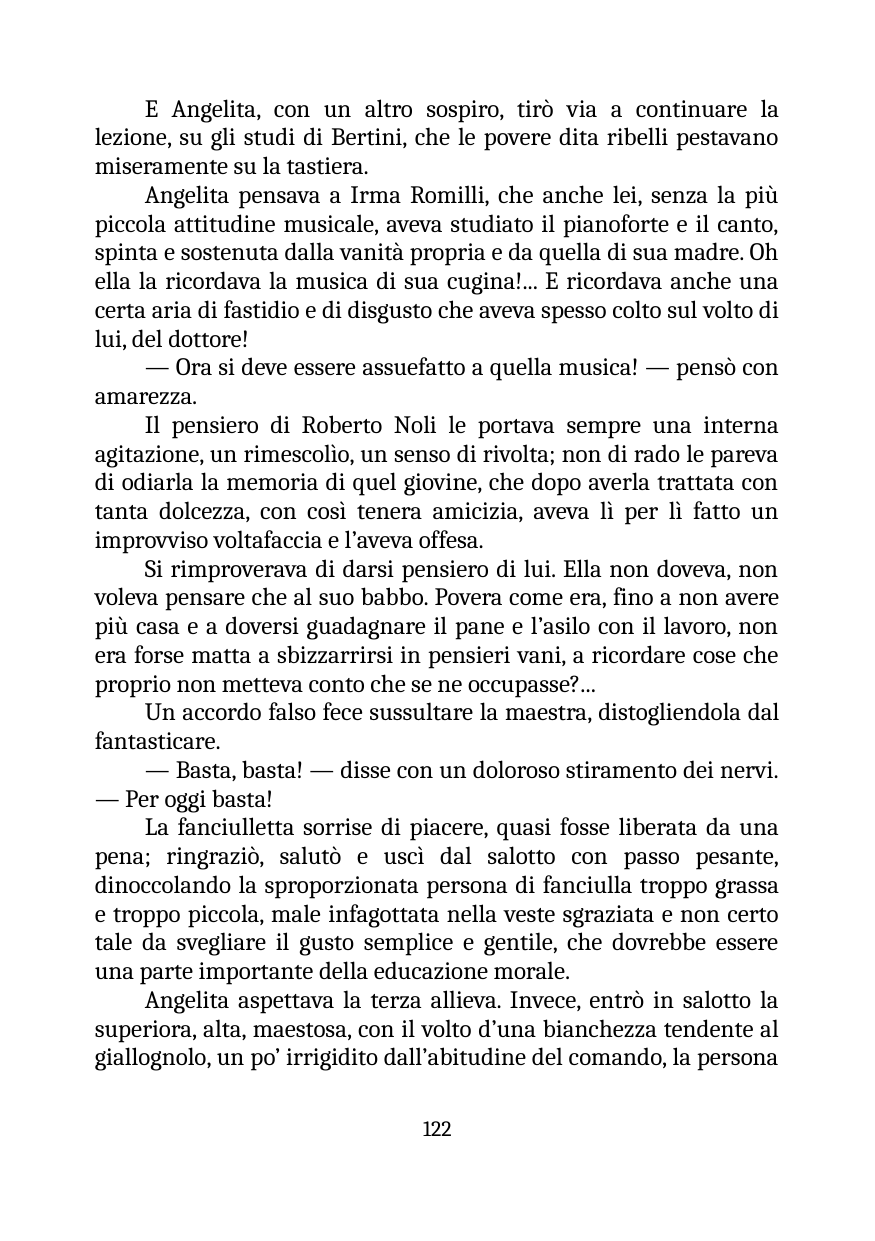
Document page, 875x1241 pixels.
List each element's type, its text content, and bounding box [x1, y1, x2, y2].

text — Basta, basta! — disse con un doloroso stiramento dei nervi. — Per oggi basta! [94, 756, 779, 813]
text Angelita pensava a Irma Romilli, che anche lei, senza la più piccola attitudine musicale, aveva studiato il pianoforte e il canto, spinta e sostenuta dalla vanità propria e da quella di sua madre. Oh ella la ricordava la musica di sua cugina!... E ricordava anche una certa aria di fastidio e di disgusto che aveva spesso colto sul volto di lui, del dottore! [94, 181, 779, 353]
text La fanciulletta sorrise di piacere, quasi fosse liberata da una pena; ringraziò, salutò e uscì dal salotto con passo pesante, dinoccolando la sproporzionata persona di fanciulla troppo grassa e troppo piccola, male infagottata nella veste sgraziata e non certo tale da svegliare il gusto semplice e gentile, che dovrebbe essere una parte importante della educazione morale. [94, 813, 779, 986]
text — Ora si deve essere assuefatto a quella musica! — pensò con amarezza. [94, 353, 779, 411]
text E Angelita, con un altro sospiro, tirò via a continuare la lezione, su gli studi di Bertini, che le povere dita ribelli pestavano miseramente su la tastiera. [94, 94, 779, 181]
text Il pensiero di Roberto Noli le portava sempre una interna agitazione, un rimescolìo, un senso di rivolta; non di rado le pareva di odiarla la memoria di quel giovine, che dopo averla trattata con tanta dolcezza, con così tenera amicizia, aveva lì per lì fatto un improvviso voltafaccia e l’aveva offesa. [94, 411, 779, 554]
text Si rimproverava di darsi pensiero di lui. Ella non doveva, non voleva pensare che al suo babbo. Povera come era, fino a non avere più casa e a doversi guadagnare il pane e l’asilo con il lavoro, non era forse matta a sbizzarrirsi in pensieri vani, a ricordare cose che proprio non metteva conto che se ne occupasse?... [94, 554, 779, 698]
text Angelita aspettava la terza allieva. Invece, entrò in salotto la superiora, alta, maestosa, con il volto d’una bianchezza tendente al giallognolo, un po’ irrigidito dall’abitudine del comando, la persona [94, 986, 779, 1072]
text Un accordo falso fece sussultare la maestra, distogliendola dal fantasticare. [94, 698, 779, 756]
